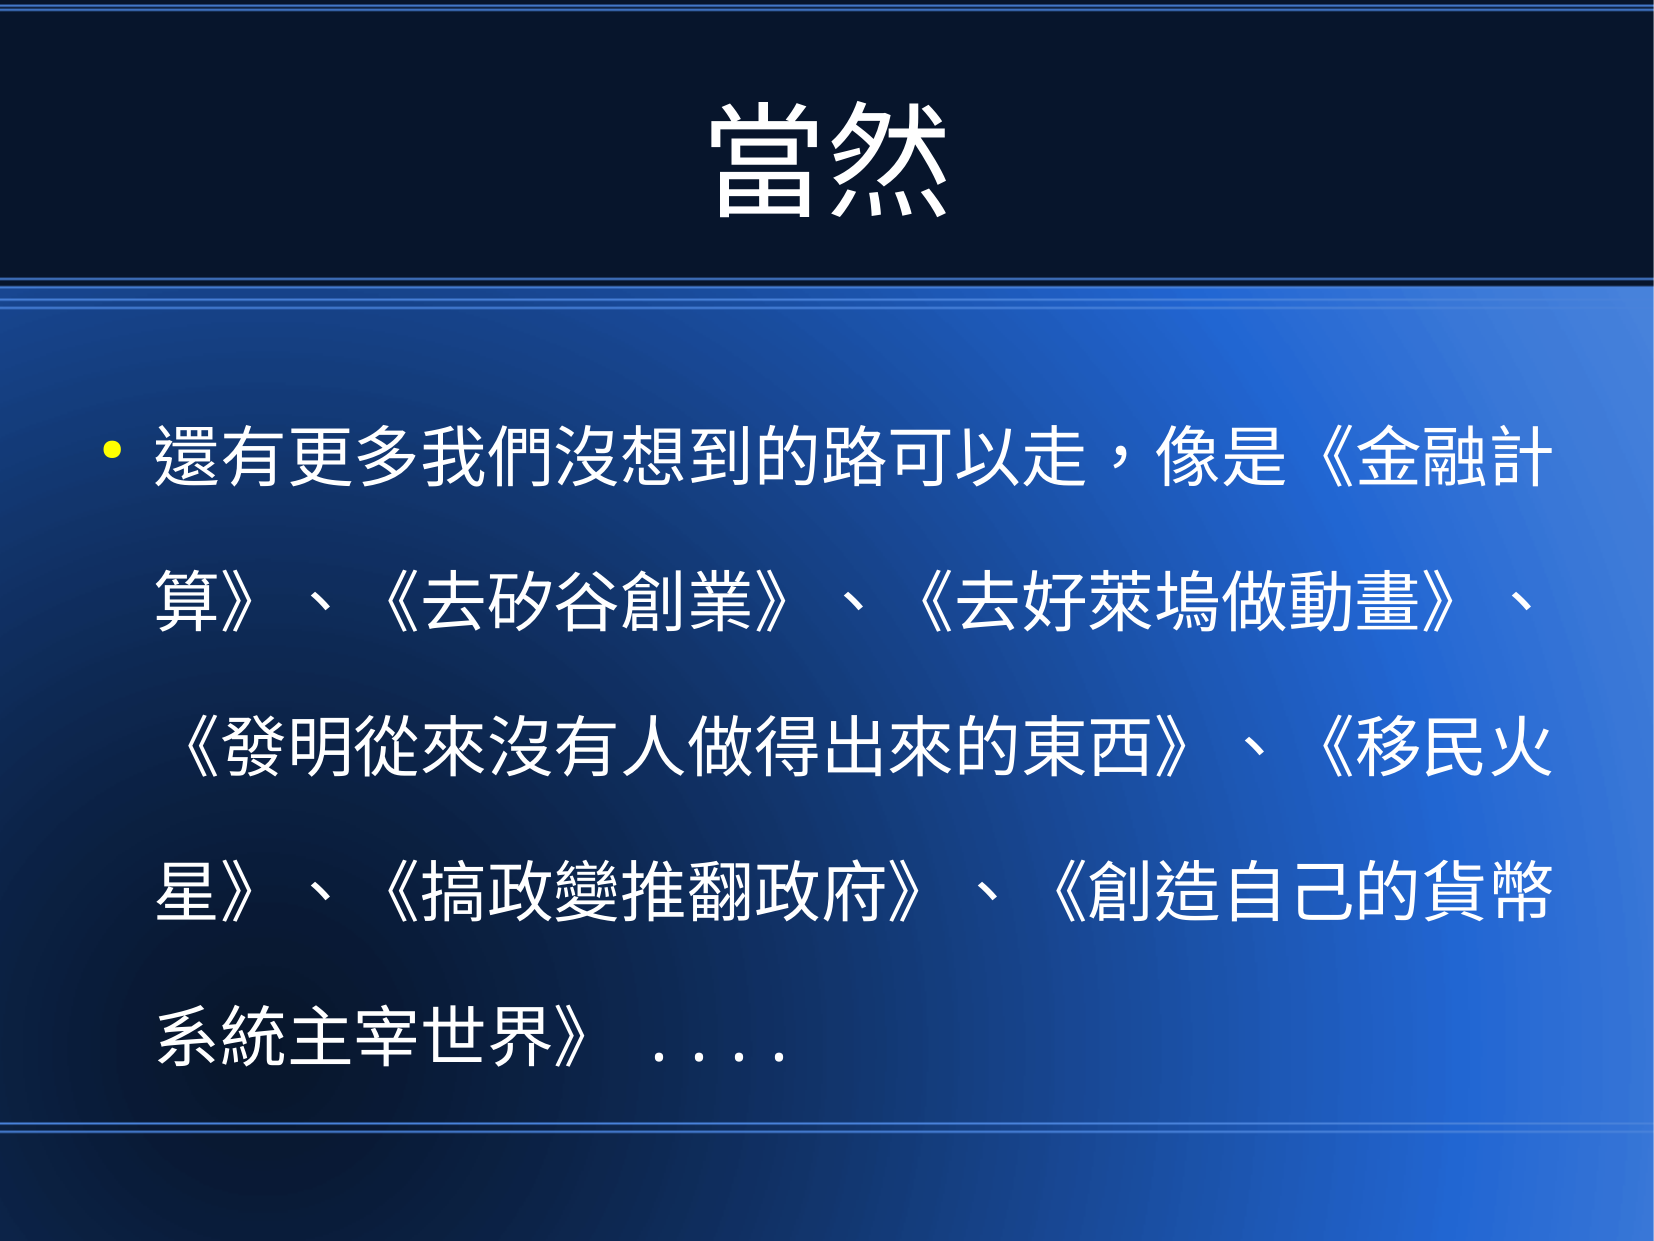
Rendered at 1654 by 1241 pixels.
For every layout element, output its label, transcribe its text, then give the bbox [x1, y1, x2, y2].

list 還有更多我們沒想到的路可以走，像是《金融計算》、《去矽谷創業》、《去好萊塢做動畫》、《發明從來沒有人做得出來的東西》、《移民火星》、《搞政變推翻政府》、《創造自己的貨幣系統主宰世界》.... [82, 355, 1571, 1241]
picture [0, 0, 1654, 1241]
title 當然 [82, 49, 1571, 257]
